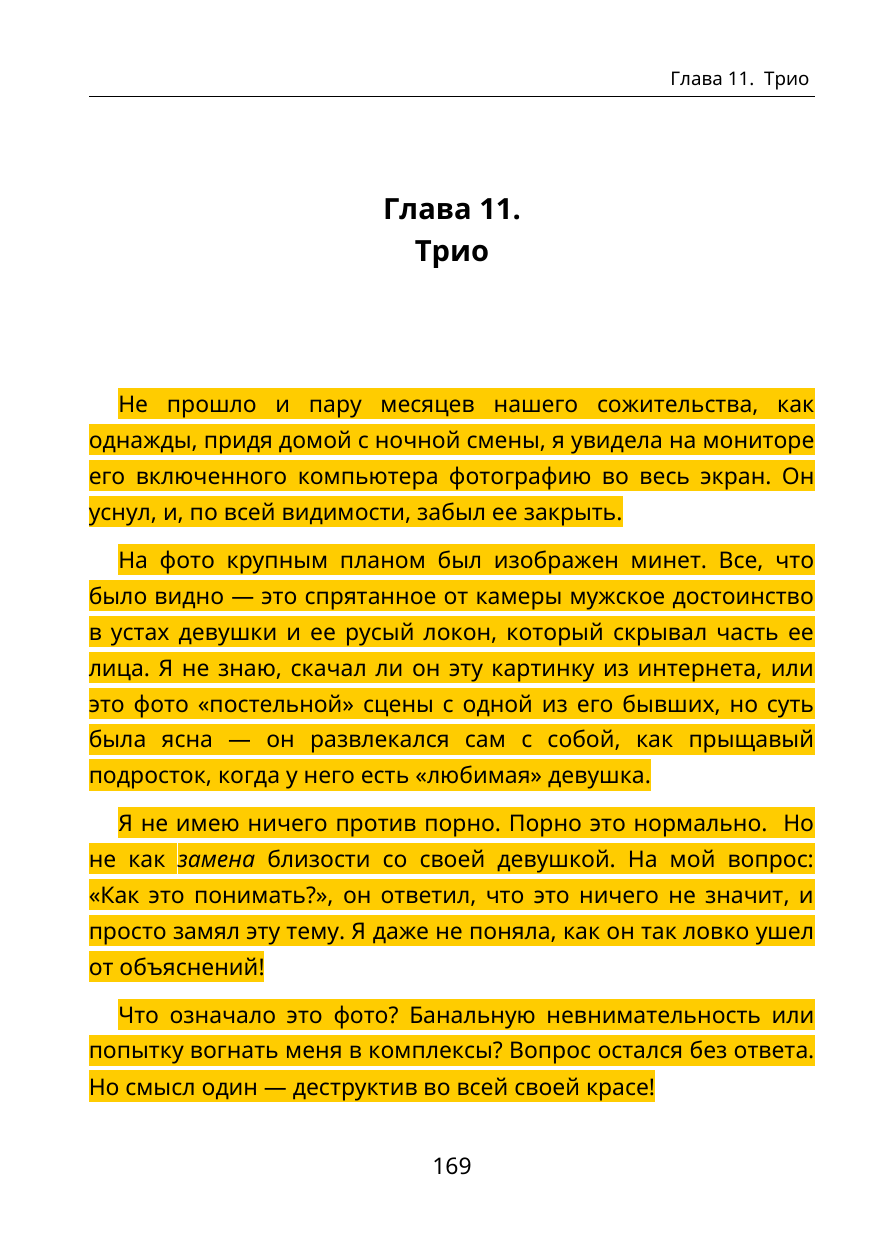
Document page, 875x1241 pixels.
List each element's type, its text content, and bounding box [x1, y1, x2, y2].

text Я не имею ничего против порно. Порно это нормально. Но не как замена близости со своей девушкой. На мой вопрос: «Как это понимать?», он ответил, что это ничего не значит, и просто замял эту тему. Я даже не поняла, как он так ловко ушел от объяснений! [88, 807, 815, 982]
text На фото крупным планом был изображен минет. Все, что было видно — это спрятанное от камеры мужское достоинство в устах девушки и ее русый локон, который скрывал часть ее лица. Я не знаю, скачал ли он эту картинку из интернета, или это фото «постельной» сцены с одной из его бывших, но суть была ясна — он развлекался сам с собой, как прыщавый подросток, когда у него есть «любимая» девушка. [88, 544, 815, 791]
text Не прошло и пару месяцев нашего сожительства, как однажды, придя домой с ночной смены, я увидела на мониторе его включенного компьютера фотографию во весь экран. Он уснул, и, по всей видимости, забыл ее закрыть. [88, 388, 815, 527]
subtitle Глава 11. Трио [88, 185, 815, 270]
text Что означало это фото? Банальную невнимательность или попытку вогнать меня в комплексы? Вопрос остался без ответа. Но смысл один — деструктив во всей своей красе! [88, 998, 815, 1102]
